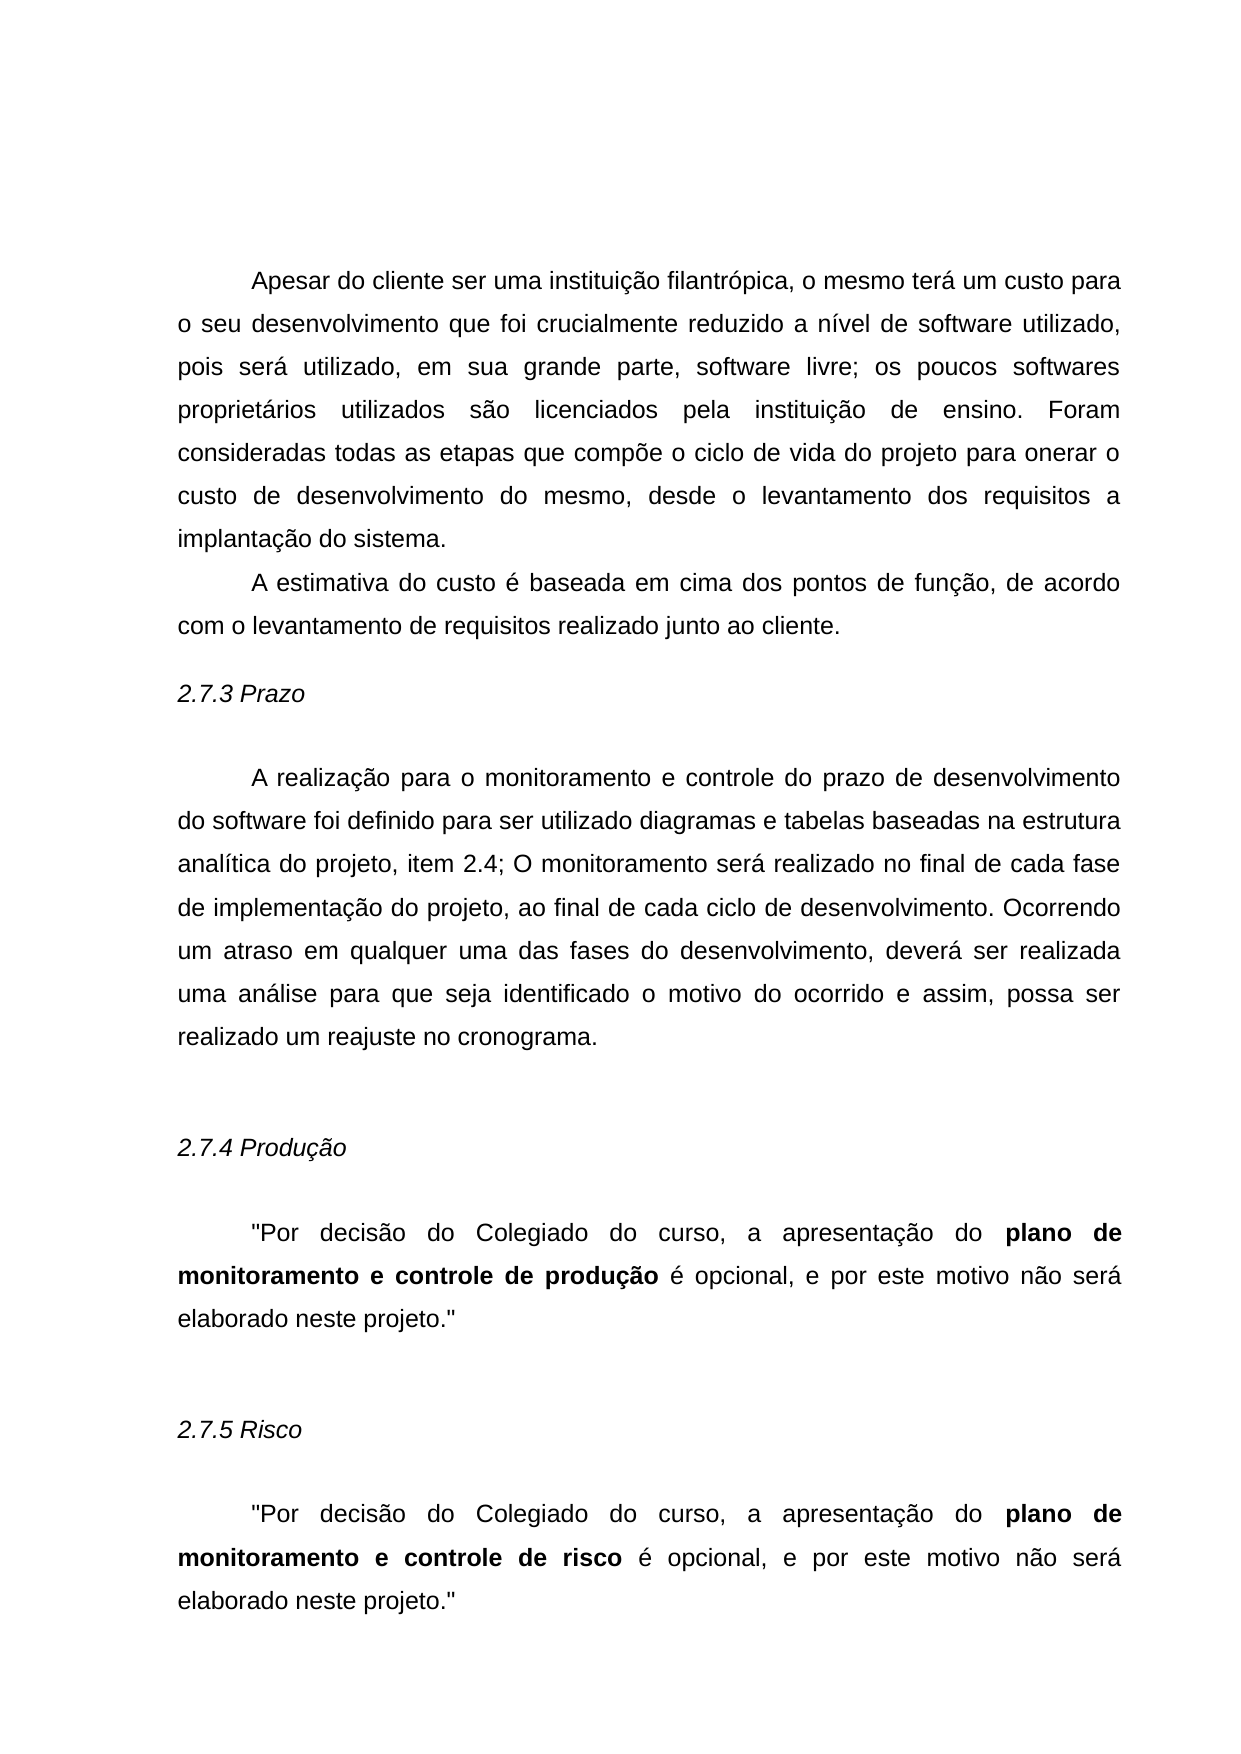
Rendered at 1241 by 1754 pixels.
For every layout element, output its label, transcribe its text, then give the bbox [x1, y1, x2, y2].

subtitle 2.7.3 Prazo [177, 679, 1122, 708]
text A estimativa do custo é baseada em cima dos pontos de função, de acordo com o levantamento de requisitos realizado junto ao cliente. [177, 568, 1122, 639]
subtitle 2.7.5 Risco [177, 1415, 1122, 1444]
text Apesar do cliente ser uma instituição filantrópica, o mesmo terá um custo para o seu desenvolvimento que foi crucialmente reduzido a nível de software utilizado, pois será utilizado, em sua grande parte, software livre; os poucos softwares proprietários utilizados são licenciados pela instituição de ensino. Foram consideradas todas as etapas que compõe o ciclo de vida do projeto para onerar o custo de desenvolvimento do mesmo, desde o levantamento dos requisitos a implantação do sistema. [177, 266, 1122, 553]
text "Por decisão do Colegiado do curso, a apresentação do plano de monitoramento e controle de produção é opcional, e por este motivo não será elaborado neste projeto." [177, 1218, 1122, 1333]
text "Por decisão do Colegiado do curso, a apresentação do plano de monitoramento e controle de risco é opcional, e por este motivo não será elaborado neste projeto." [177, 1499, 1122, 1614]
subtitle 2.7.4 Produção [177, 1133, 1122, 1162]
text A realização para o monitoramento e controle do prazo de desenvolvimento do software foi definido para ser utilizado diagramas e tabelas baseadas na estrutura analítica do projeto, item 2.4; O monitoramento será realizado no final de cada fase de implementação do projeto, ao final de cada ciclo de desenvolvimento. Ocorrendo um atraso em qualquer uma das fases do desenvolvimento, deverá ser realizada uma análise para que seja identificado o motivo do ocorrido e assim, possa ser realizado um reajuste no cronograma. [177, 763, 1122, 1051]
